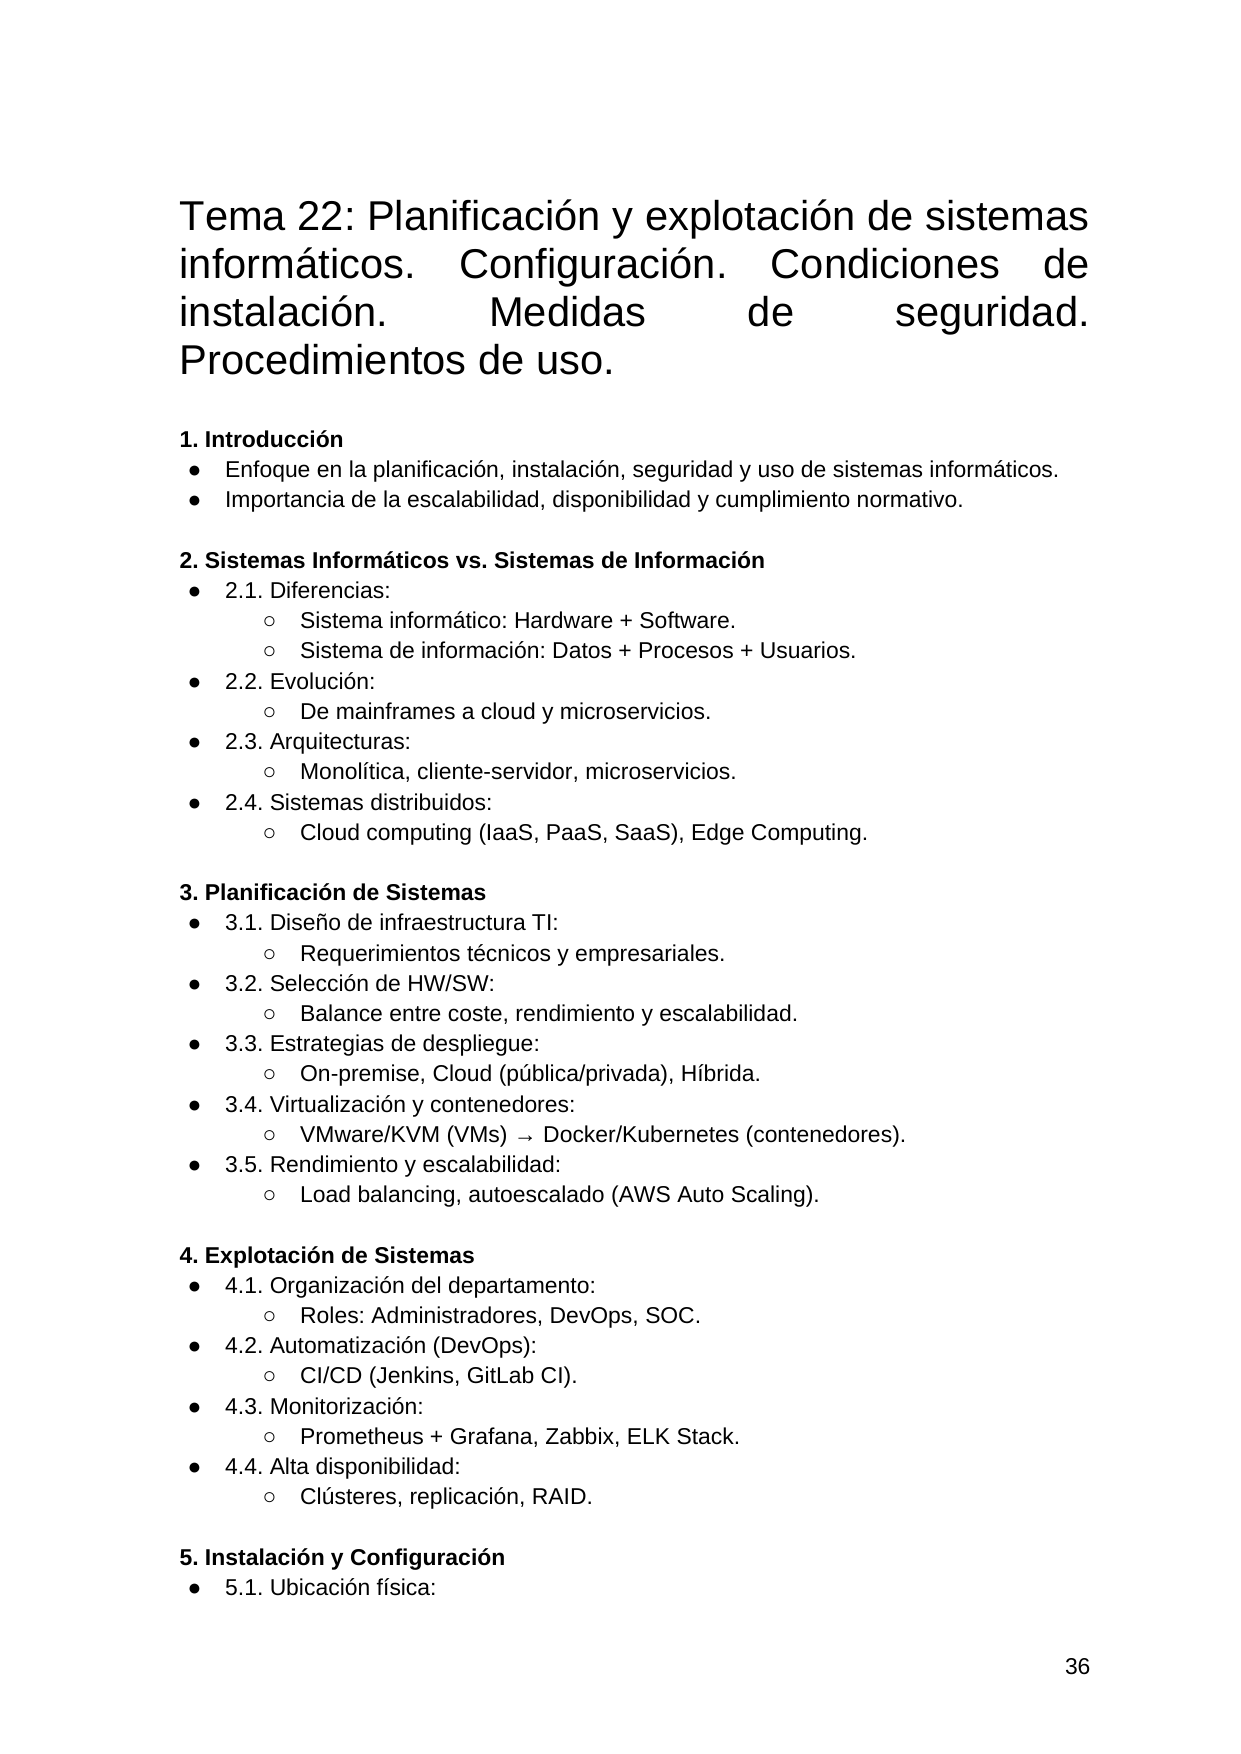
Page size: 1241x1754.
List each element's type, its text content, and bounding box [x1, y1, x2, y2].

list 4.1. Organización del departamento: [187, 1272, 1090, 1298]
list Prometheus + Grafana, Zabbix, ELK Stack. [262, 1423, 1090, 1449]
list Cloud computing (IaaS, PaaS, SaaS), Edge Computing. [262, 819, 1090, 845]
list 3.3. Estrategias de despliegue: [187, 1030, 1090, 1057]
list Sistema de información: Datos + Procesos + Usuarios. [262, 637, 1090, 664]
list 2.2. Evolución: [187, 668, 1090, 694]
list Monolítica, cliente-servidor, microservicios. [262, 758, 1090, 785]
list CI/CD (Jenkins, GitLab CI). [262, 1362, 1090, 1389]
list 2.4. Sistemas distribuidos: [187, 788, 1090, 815]
list Enfoque en la planificación, instalación, seguridad y uso de sistemas informáticos. [187, 456, 1090, 483]
text 2. Sistemas Informáticos vs. Sistemas de Información [179, 547, 1090, 573]
text 1. Introducción [179, 426, 1090, 452]
list 3.1. Diseño de infraestructura TI: [187, 909, 1090, 936]
list 5.1. Ubicación física: [187, 1574, 1090, 1600]
list 2.1. Diferencias: [187, 577, 1090, 603]
list 4.3. Monitorización: [187, 1393, 1090, 1419]
list Clústeres, replicación, RAID. [262, 1483, 1090, 1510]
text 3. Planificación de Sistemas [179, 879, 1090, 906]
list 4.4. Alta disponibilidad: [187, 1453, 1090, 1479]
list 3.4. Virtualización y contenedores: [187, 1091, 1090, 1117]
text 5. Instalación y Configuración [179, 1544, 1090, 1570]
list On-premise, Cloud (pública/privada), Híbrida. [262, 1060, 1090, 1087]
subtitle Tema 22: Planificación y explotación de sistemas informáticos. Configuración. Condiciones de instalación. Medidas de seguridad. Procedimientos de uso. [179, 192, 1090, 383]
list VMware/KVM (VMs) → Docker/Kubernetes (contenedores). [262, 1121, 1090, 1147]
list Load balancing, autoescalado (AWS Auto Scaling). [262, 1181, 1090, 1208]
list 4.2. Automatización (DevOps): [187, 1332, 1090, 1359]
text 4. Explotación de Sistemas [179, 1242, 1090, 1268]
list Importancia de la escalabilidad, disponibilidad y cumplimiento normativo. [187, 486, 1090, 513]
list Sistema informático: Hardware + Software. [262, 607, 1090, 634]
list 3.5. Rendimiento y escalabilidad: [187, 1151, 1090, 1177]
list Balance entre coste, rendimiento y escalabilidad. [262, 1000, 1090, 1026]
list 3.2. Selección de HW/SW: [187, 970, 1090, 996]
list 2.3. Arquitecturas: [187, 728, 1090, 754]
list Roles: Administradores, DevOps, SOC. [262, 1302, 1090, 1328]
list De mainframes a cloud y microservicios. [262, 698, 1090, 724]
list Requerimientos técnicos y empresariales. [262, 939, 1090, 966]
